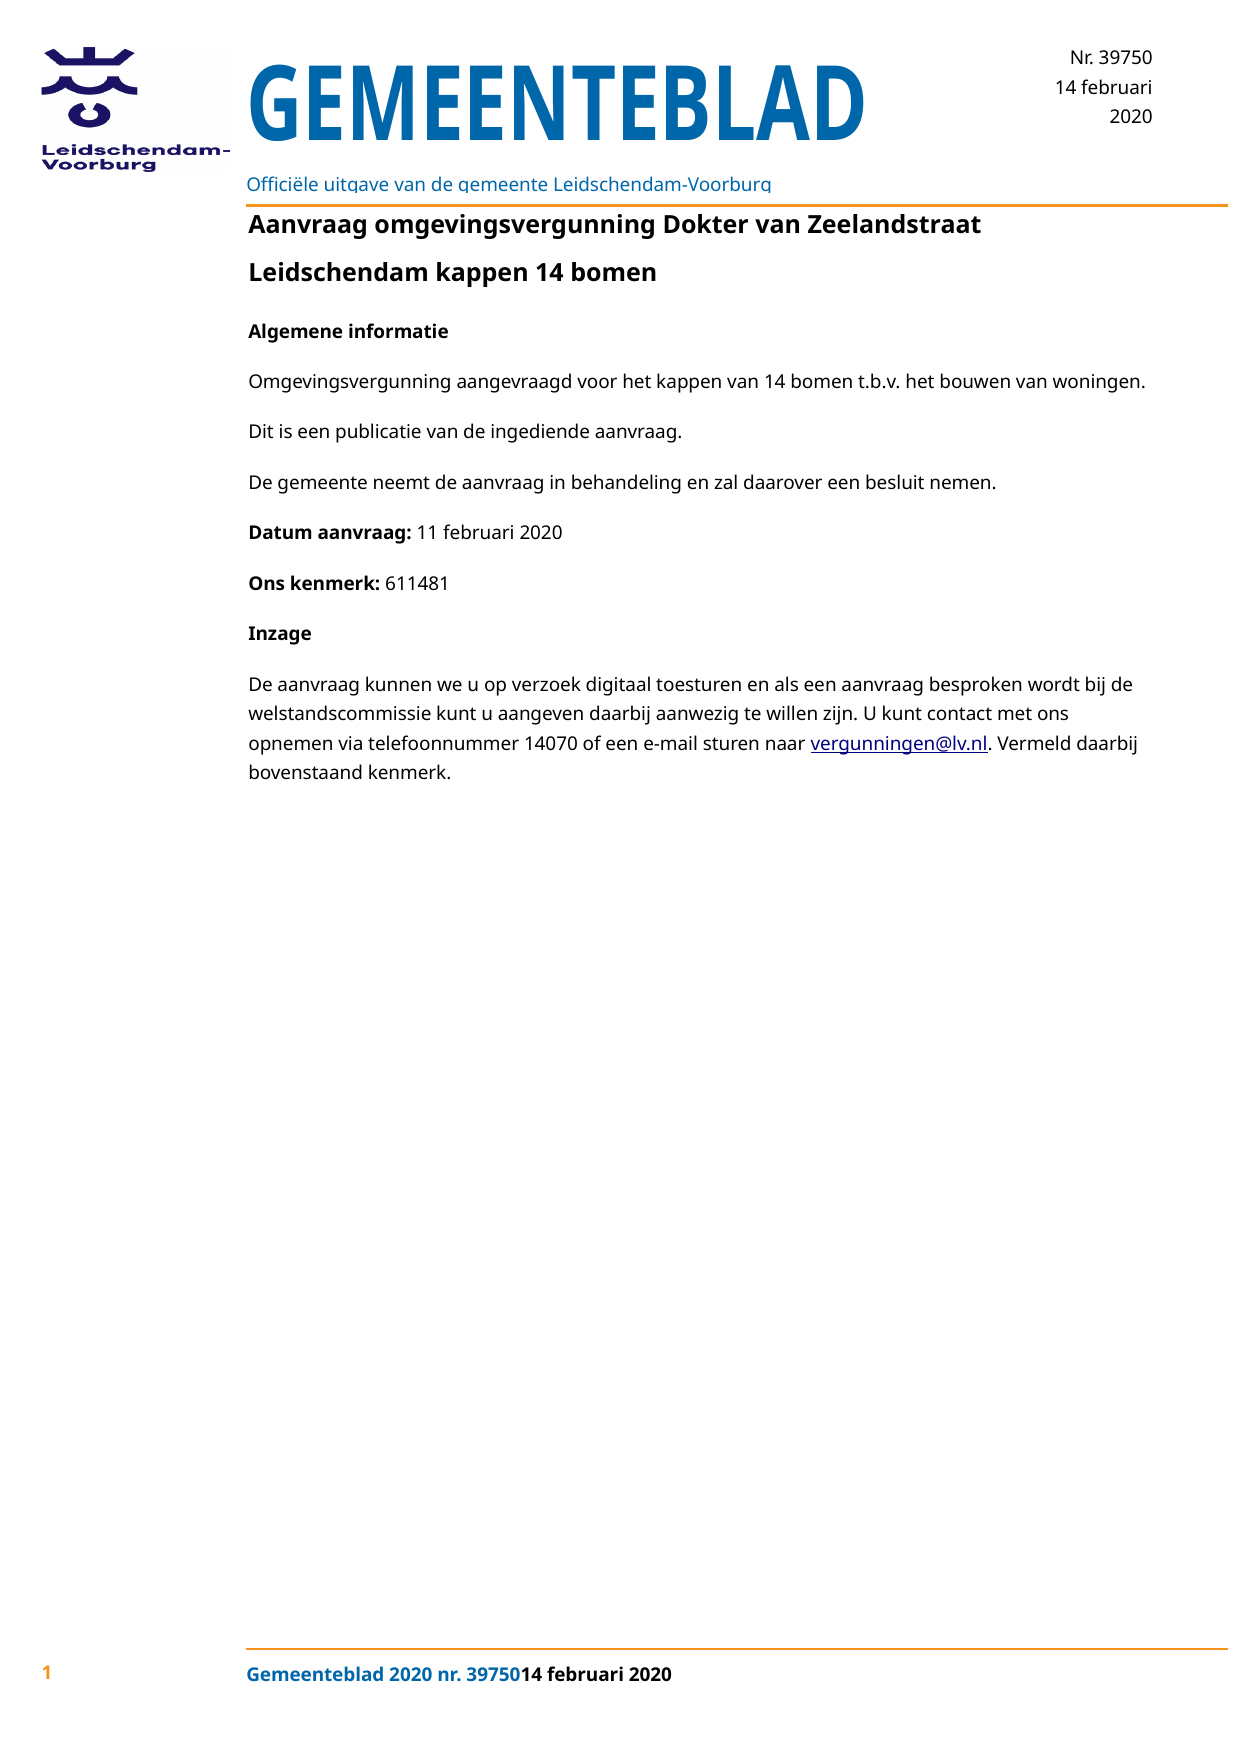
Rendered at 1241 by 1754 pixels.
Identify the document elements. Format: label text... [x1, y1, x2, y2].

text Omgevingsvergunning aangevraagd voor het kappen van 14 bomen t.b.v. het bouwen van woningen. [248, 368, 1152, 394]
text Aanvraag omgevingsvergunning Dokter van Zeelandstraat Leidschendam kappen 14 bomen [248, 207, 1152, 288]
text Algemene informatie [248, 318, 1152, 344]
text De aanvraag kunnen we u op verzoek digitaal toesturen en als een aanvraag besproken wordt bij de welstandscommissie kunt u aangeven daarbij aanwezig te willen zijn. U kunt contact met ons opnemen via telefoonnummer 14070 of een e-mail sturen naar vergunningen@lv.nl. Vermeld daarbij bovenstaand kenmerk. [248, 671, 1152, 785]
text Datum aanvraag: 11 februari 2020 [248, 519, 1152, 545]
text Dit is een publicatie van de ingediende aanvraag. [248, 419, 1152, 444]
text De gemeente neemt de aanvraag in behandeling en zal daarover een besluit nemen. [248, 469, 1152, 495]
picture [41, 47, 231, 172]
text Ons kenmerk: 611481 [248, 570, 1152, 596]
text Inzage [248, 620, 1152, 646]
